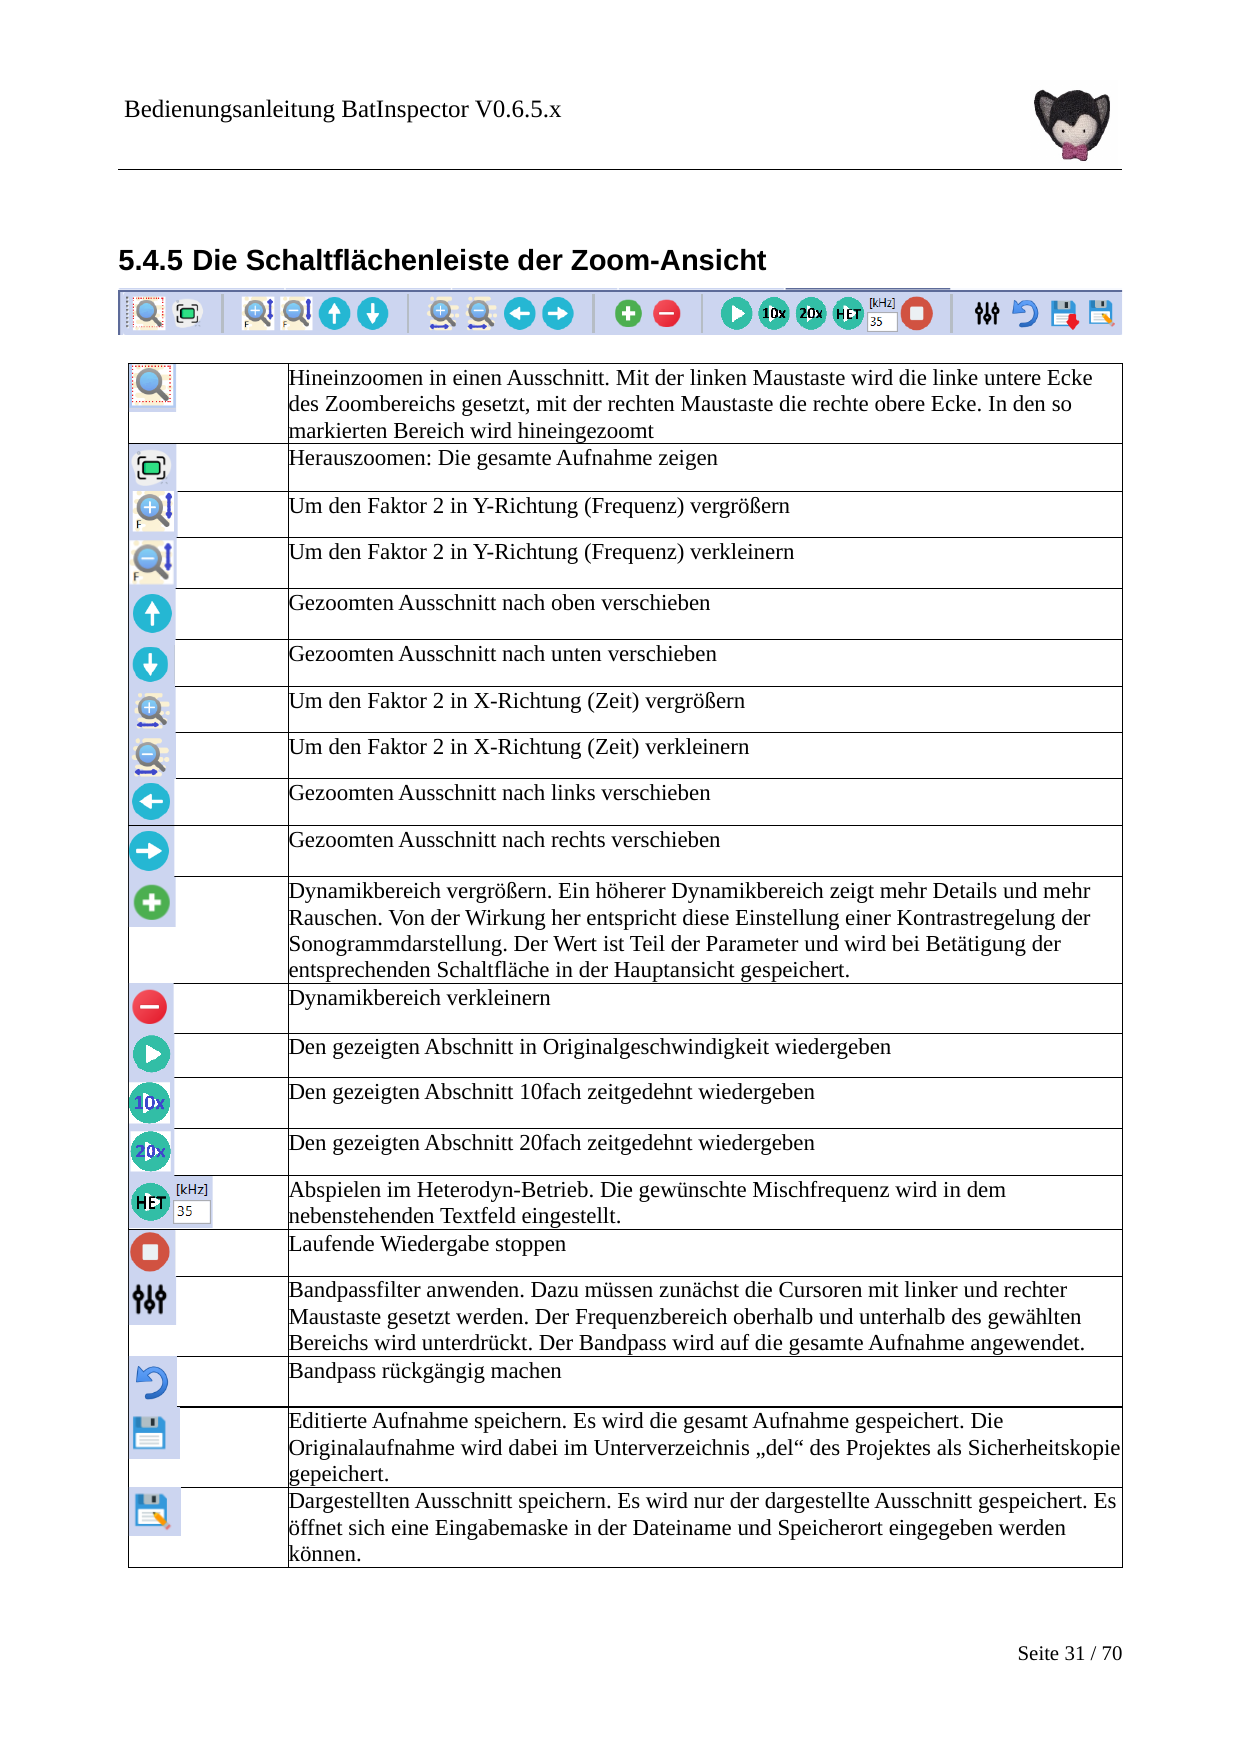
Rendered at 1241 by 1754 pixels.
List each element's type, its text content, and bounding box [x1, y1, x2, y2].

table_cell Um den Faktor 2 in X-Richtung (Zeit) vergrößern [289, 687, 1122, 732]
picture [128, 983, 213, 1228]
table_cell [129, 1408, 288, 1487]
table_cell Abspielen im Heterodyn-Betrieb. Die gewünschte Mischfrequenz wird in dem nebenstehenden Textfeld eingestellt. [289, 1176, 1122, 1229]
table_cell Gezoomten Ausschnitt nach links verschieben [289, 779, 1122, 825]
table_cell Editierte Aufnahme speichern. Es wird die gesamt Aufnahme gespeichert. Die Originalaufnahme wird dabei im Unterverzeichnis „del“ des Projektes als Sicherheitskopie gepeichert. [289, 1408, 1122, 1487]
table_cell [175, 1129, 288, 1175]
table_cell [175, 1078, 288, 1128]
table_cell Den gezeigten Abschnitt 10fach zeitgedehnt wiedergeben [289, 1078, 1122, 1128]
table_cell Herauszoomen: Die gesamte Aufnahme zeigen [289, 444, 1122, 491]
table_cell Den gezeigten Abschnitt in Originalgeschwindigkeit wiedergeben [289, 1034, 1122, 1077]
table_cell Dynamikbereich verkleinern [289, 984, 1122, 1032]
table_cell [175, 1034, 288, 1077]
table_cell [129, 1277, 288, 1356]
table_cell Laufende Wiedergabe stoppen [289, 1230, 1122, 1276]
table_cell [176, 687, 288, 732]
table_cell Dynamikbereich vergrößern. Ein höherer Dynamikbereich zeigt mehr Details und mehr Rauschen. Von der Wirkung her entspricht diese Einstellung einer Kontrastregelung der Sonogrammdarstellung. Der Wert ist Teil der Parameter und wird bei Betätigung der entsprechenden Schaltfläche in der Hauptansicht gespeichert. [289, 877, 1122, 983]
table_cell [176, 589, 288, 639]
picture [1030, 80, 1119, 169]
table_cell [129, 1488, 288, 1567]
picture [128, 1487, 181, 1536]
picture [128, 364, 177, 412]
table_cell [174, 984, 288, 1032]
table_header [129, 364, 288, 443]
table_cell [177, 1357, 288, 1406]
table_cell Um den Faktor 2 in Y-Richtung (Frequenz) verkleinern [289, 538, 1122, 588]
picture [128, 826, 176, 927]
table_cell Dargestellten Ausschnitt speichern. Es wird nur der dargestellte Ausschnitt gespeichert. Es öffnet sich eine Eingabemaske in der Dateiname und Speicherort eingegeben werden können. [289, 1488, 1122, 1567]
table_cell [178, 492, 288, 537]
table_cell Bandpassfilter anwenden. Dazu müssen zunächst die Cursoren mit linker und rechter Maustaste gesetzt werden. Der Frequenzbereich oberhalb und unterhalb des gewählten Bereichs wird unterdrückt. Der Bandpass wird auf die gesamte Aufnahme angewendet. [289, 1277, 1122, 1356]
subtitle Die Schaltflächenleiste der Zoom-Ansicht [118, 243, 1122, 276]
table_cell [175, 779, 288, 825]
table_header Hineinzoomen in einen Ausschnitt. Mit der linken Maustaste wird die linke untere Ecke des Zoombereichs gesetzt, mit der rechten Maustaste die rechte obere Ecke. In den so markierten Bereich wird hineingezoomt [289, 364, 1122, 443]
table_cell Um den Faktor 2 in Y-Richtung (Frequenz) vergrößern [289, 492, 1122, 537]
table_cell [176, 733, 288, 778]
table_cell Um den Faktor 2 in X-Richtung (Zeit) verkleinern [289, 733, 1122, 778]
table_cell [129, 877, 288, 983]
picture [128, 1356, 180, 1459]
table_cell [129, 1176, 288, 1229]
table_cell [175, 640, 288, 686]
table_cell Den gezeigten Abschnitt 20fach zeitgedehnt wiedergeben [289, 1129, 1122, 1175]
table_cell Gezoomten Ausschnitt nach unten verschieben [289, 640, 1122, 686]
table_cell [177, 444, 288, 491]
table_cell Gezoomten Ausschnitt nach rechts verschieben [289, 826, 1122, 876]
picture [128, 1230, 177, 1325]
table_cell Gezoomten Ausschnitt nach oben verschieben [289, 589, 1122, 639]
picture [128, 444, 178, 825]
table_cell Bandpass rückgängig machen [289, 1357, 1122, 1406]
picture [118, 288, 1123, 335]
table_cell [177, 538, 288, 588]
table_cell [176, 1230, 288, 1276]
table_cell [175, 826, 288, 876]
